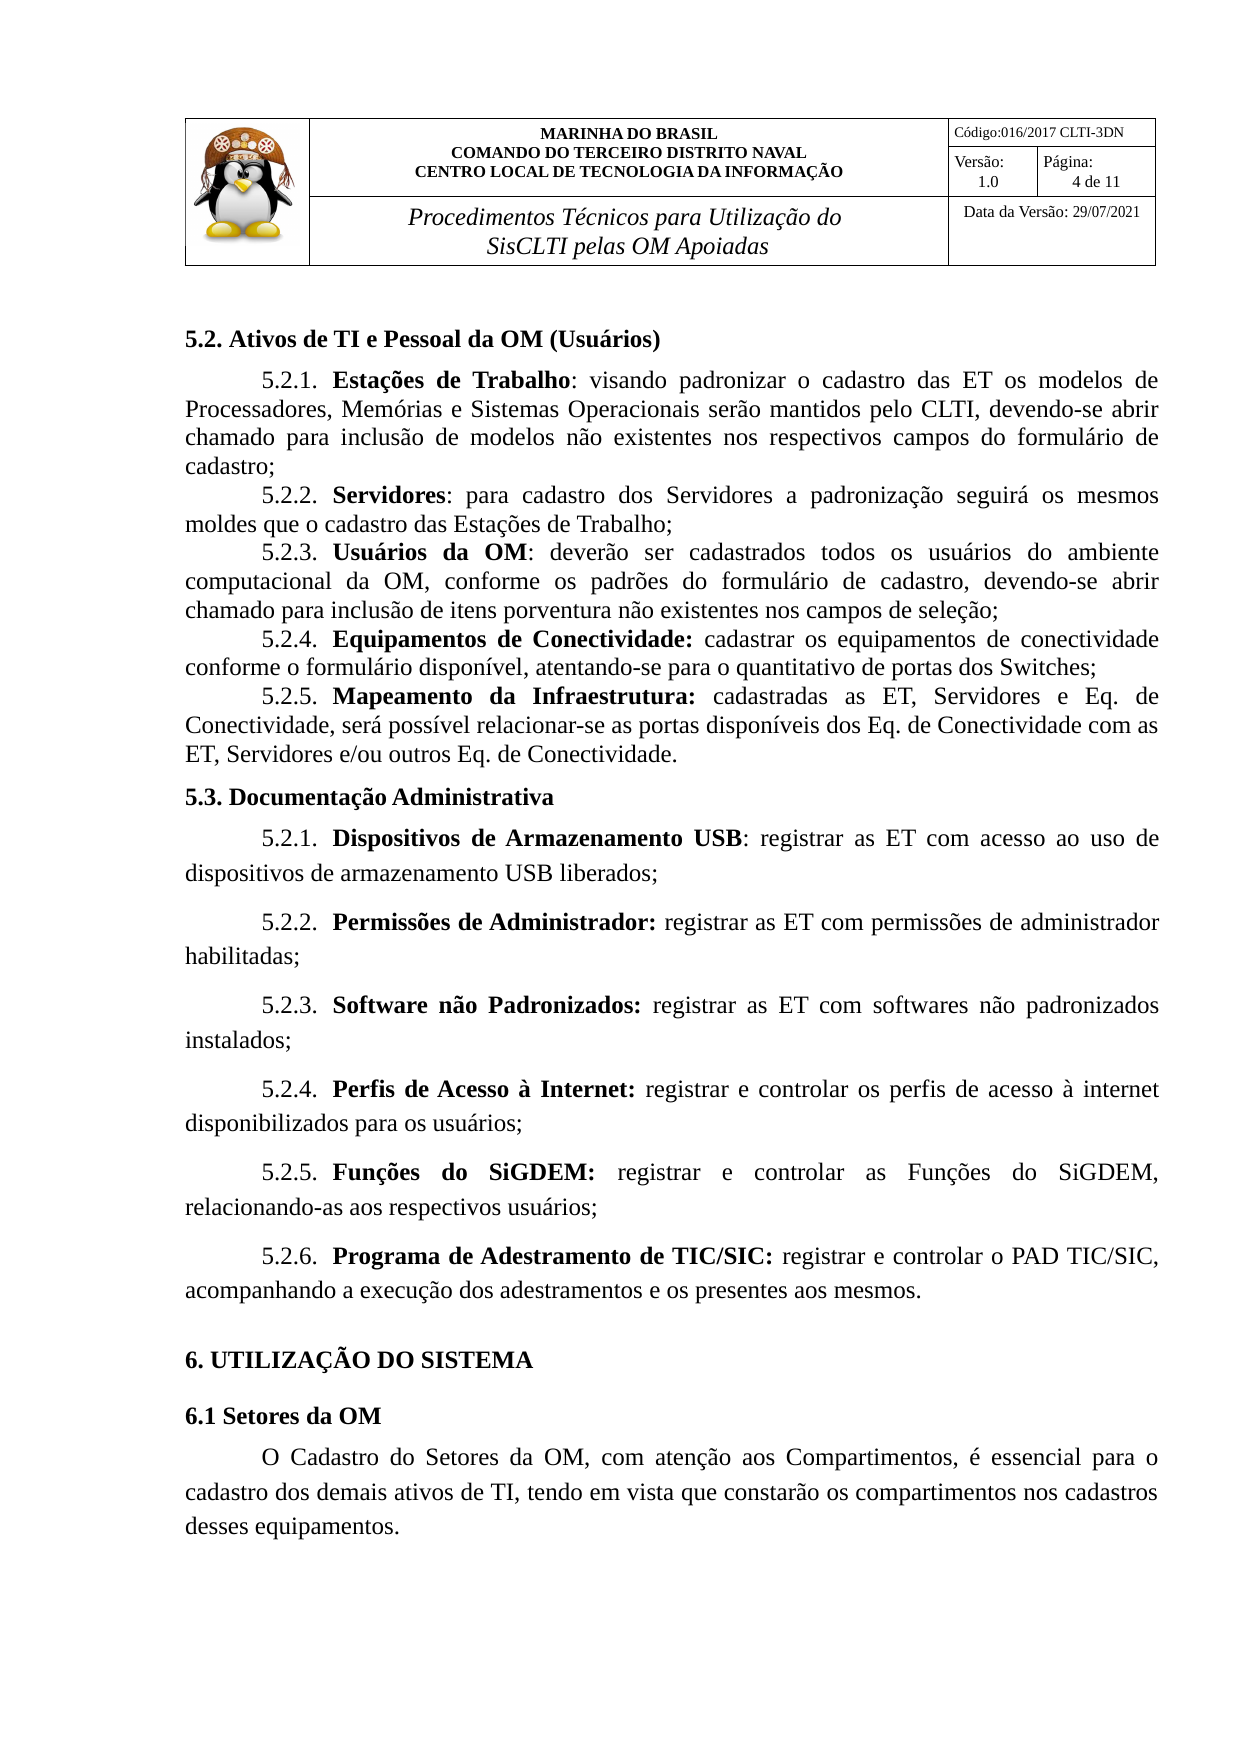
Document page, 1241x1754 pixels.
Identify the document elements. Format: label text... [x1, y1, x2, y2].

picture [185, 123, 301, 246]
subtitle 6.1 Setores da OM [185, 1401, 1160, 1430]
subtitle 5.2. Ativos de TI e Pessoal da OM (Usuários) [185, 324, 1160, 352]
subtitle 6. UTILIZAÇÃO DO SISTEMA [185, 1345, 1160, 1374]
list Perfis de Acesso à Internet: registrar e controlar os perfis de acesso à internet disponibilizados para os usuários; [185, 1074, 1160, 1137]
list Programa de Adestramento de TIC/SIC: registrar e controlar o PAD TIC/SIC, acompanhando a execução dos adestramentos e os presentes aos mesmos. [185, 1241, 1160, 1304]
subtitle 5.3. Documentação Administrativa [185, 782, 1160, 811]
list Software não Padronizados: registrar as ET com softwares não padronizados instalados; [185, 990, 1160, 1054]
list Servidores: para cadastro dos Servidores a padronização seguirá os mesmos moldes que o cadastro das Estações de Trabalho; [185, 480, 1160, 537]
text O Cadastro do Setores da OM, com atenção aos Compartimentos, é essencial para o cadastro dos demais ativos de TI, tendo em vista que constarão os compartimentos nos cadastros desses equipamentos. [185, 1442, 1160, 1540]
list Estações de Trabalho: visando padronizar o cadastro das ET os modelos de Processadores, Memórias e Sistemas Operacionais serão mantidos pelo CLTI, devendo-se abrir chamado para inclusão de modelos não existentes nos respectivos campos do formulário de cadastro; [185, 365, 1160, 480]
list Mapeamento da Infraestrutura: cadastradas as ET, Servidores e Eq. de Conectividade, será possível relacionar-se as portas disponíveis dos Eq. de Conectividade com as ET, Servidores e/ou outros Eq. de Conectividade. [185, 681, 1160, 767]
list Permissões de Administrador: registrar as ET com permissões de administrador habilitadas; [185, 907, 1160, 970]
list Usuários da OM: deverão ser cadastrados todos os usuários do ambiente computacional da OM, conforme os padrões do formulário de cadastro, devendo-se abrir chamado para inclusão de itens porventura não existentes nos campos de seleção; [185, 537, 1160, 624]
list Equipamentos de Conectividade: cadastrar os equipamentos de conectividade conforme o formulário disponível, atentando-se para o quantitativo de portas dos Switches; [185, 624, 1160, 681]
list Dispositivos de Armazenamento USB: registrar as ET com acesso ao uso de dispositivos de armazenamento USB liberados; [185, 823, 1160, 887]
list Funções do SiGDEM: registrar e controlar as Funções do SiGDEM, relacionando-as aos respectivos usuários; [185, 1157, 1160, 1221]
